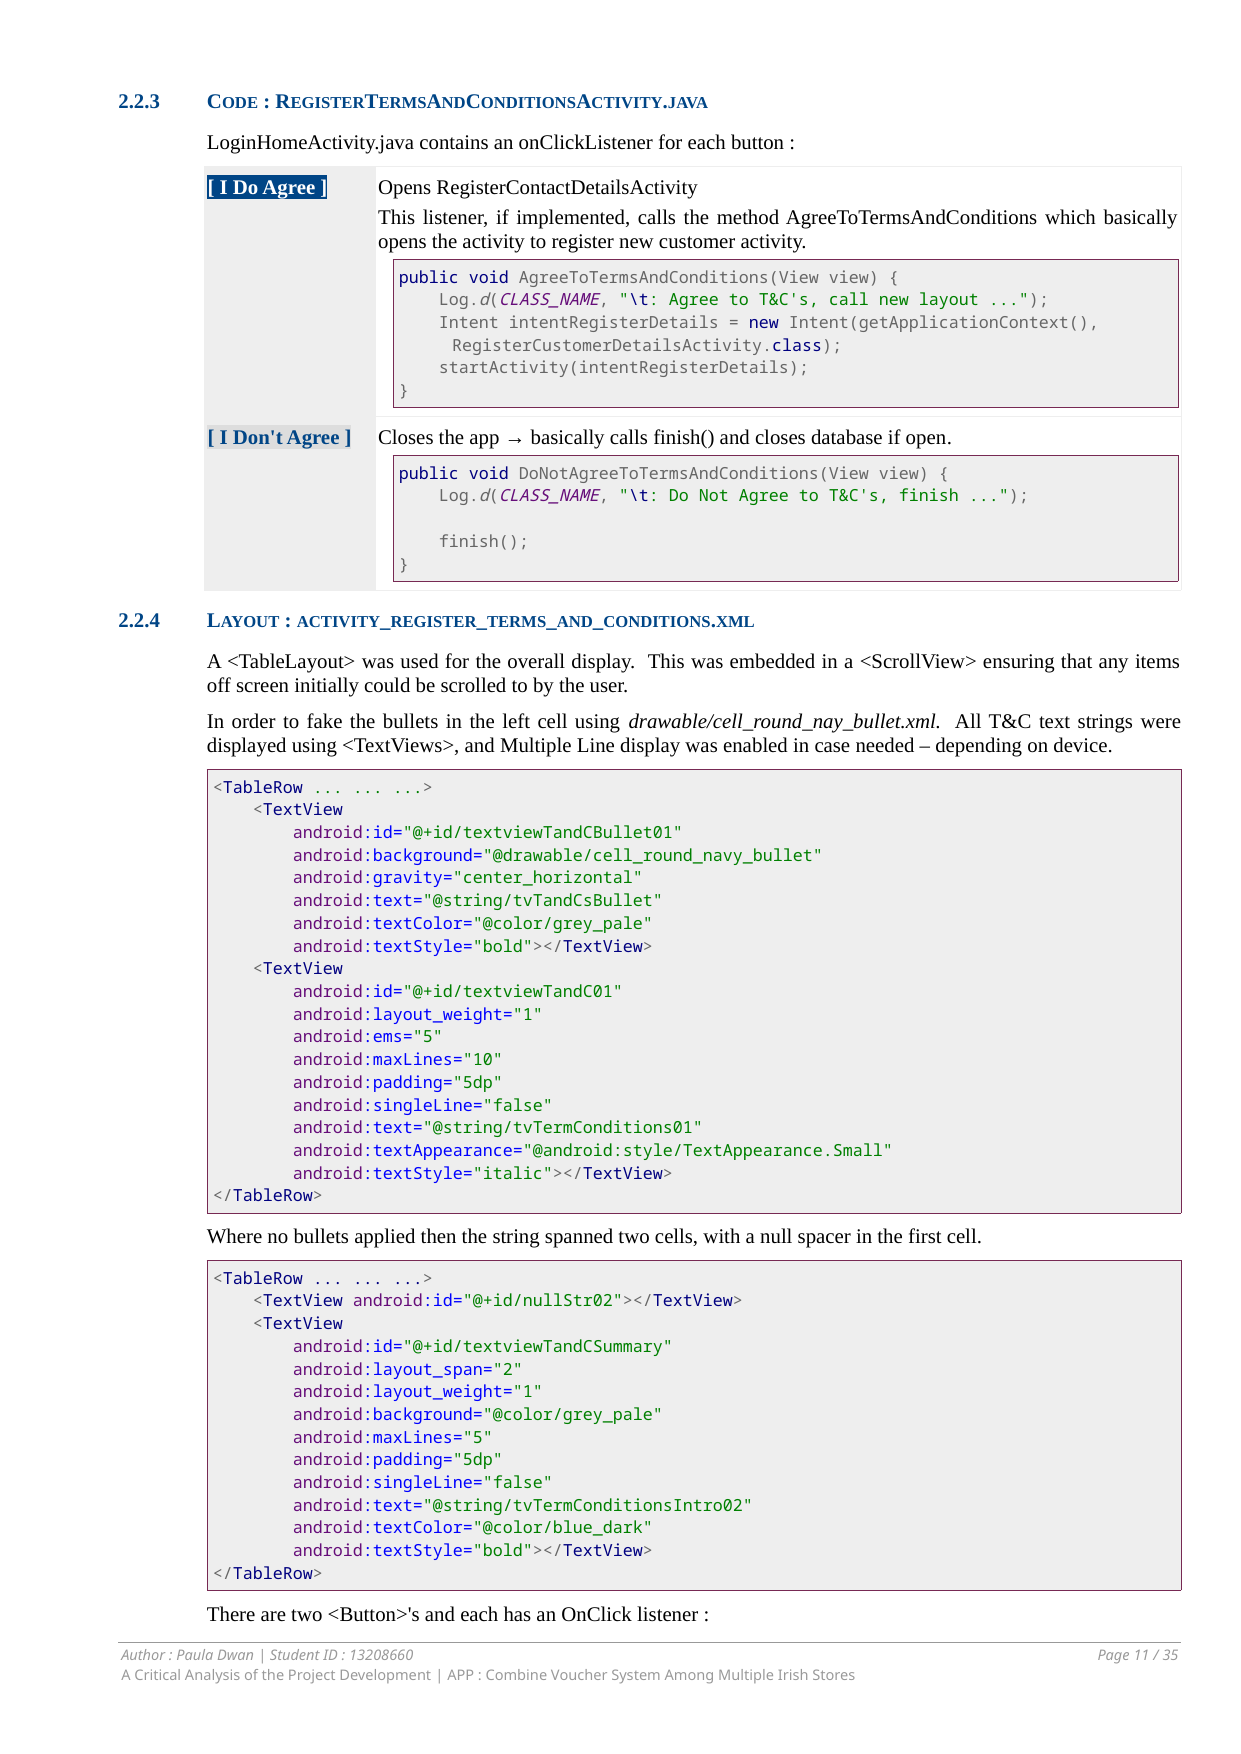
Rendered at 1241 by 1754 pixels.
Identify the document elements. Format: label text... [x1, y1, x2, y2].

text <TextView android:id="@+id/nullStr02"></TextView> [208, 1283, 1181, 1306]
text <TextView [208, 1306, 1181, 1328]
subtitle Layout : activity_register_terms_and_conditions.xml [118, 608, 1181, 632]
text android:text="@string/tvTermConditionsIntro02" [208, 1487, 1181, 1510]
text android:layout_weight="1" [208, 996, 1181, 1019]
text <TableRow ... ... ...> [208, 1261, 1181, 1283]
text android:id="@+id/textviewTandCBullet01" [208, 814, 1181, 837]
text android:singleLine="false" [208, 1465, 1181, 1487]
text android:textColor="@color/blue_dark" [208, 1510, 1181, 1533]
text In order to fake the bullets in the left cell using drawable/cell_round_nay_bullet.xml. All T&C text strings were displayed using <TextViews>, and Multiple Line display was enabled in case needed – depending on device. [207, 709, 1181, 757]
text android:padding="5dp" [208, 1442, 1181, 1465]
text android:layout_span="2" [208, 1351, 1181, 1374]
text android:textAppearance="@android:style/TextAppearance.Small" [208, 1132, 1181, 1155]
text <TextView [208, 951, 1181, 973]
text android:id="@+id/textviewTandCSummary" [208, 1328, 1181, 1351]
table_cell [ I Don't Agree ] [205, 417, 375, 590]
text android:id="@+id/textviewTandC01" [208, 973, 1181, 996]
text There are two <Button>'s and each has an OnClick listener : [207, 1602, 1181, 1626]
text android:background="@drawable/cell_round_navy_bullet" [208, 837, 1181, 860]
table_header [ I Do Agree ] [205, 167, 375, 416]
text </TableRow> [208, 1556, 1181, 1590]
text Where no bullets applied then the string spanned two cells, with a null spacer in the first cell. [207, 1224, 1181, 1248]
text </TableRow> [208, 1178, 1181, 1213]
table_header Opens RegisterContactDetailsActivity This listener, if implemented, calls the method AgreeToTermsAndConditions which basically opens the activity to register new customer activity. public void AgreeToTermsAndConditions(View view) { Log.d(CLASS_NAME, "\t: Agree to T&C's, call new layout ..."); Intent intentRegisterDetails = new Intent(getApplicationContext(), RegisterCustomerDetailsActivity.class); startActivity(intentRegisterDetails); } [376, 167, 1181, 416]
text android:textStyle="bold"></TextView> [208, 1533, 1181, 1556]
text android:background="@color/grey_pale" [208, 1397, 1181, 1419]
text android:textColor="@color/grey_pale" [208, 905, 1181, 928]
text android:singleLine="false" [208, 1087, 1181, 1110]
text android:textStyle="italic"></TextView> [208, 1155, 1181, 1178]
text android:gravity="center_horizontal" [208, 860, 1181, 883]
text android:text="@string/tvTermConditions01" [208, 1110, 1181, 1132]
text android:maxLines="10" [208, 1042, 1181, 1064]
text android:padding="5dp" [208, 1064, 1181, 1087]
text <TableRow ... ... ...> [208, 770, 1181, 792]
text android:maxLines="5" [208, 1419, 1181, 1442]
table_cell Closes the app → basically calls finish() and closes database if open. public void DoNotAgreeToTermsAndConditions(View view) { Log.d(CLASS_NAME, "\t: Do Not Agree to T&C's, finish ..."); finish(); } [376, 417, 1181, 590]
text android:layout_weight="1" [208, 1374, 1181, 1397]
text android:text="@string/tvTandCsBullet" [208, 883, 1181, 905]
text android:ems="5" [208, 1019, 1181, 1042]
text <TextView [208, 792, 1181, 814]
text LoginHomeActivity.java contains an onClickListener for each button : [207, 130, 1181, 154]
text android:textStyle="bold"></TextView> [208, 928, 1181, 951]
text A <TableLayout> was used for the overall display. This was embedded in a <ScrollView> ensuring that any items off screen initially could be scrolled to by the user. [207, 649, 1181, 697]
subtitle Code : RegisterTermsAndConditionsActivity.java [118, 88, 1181, 113]
